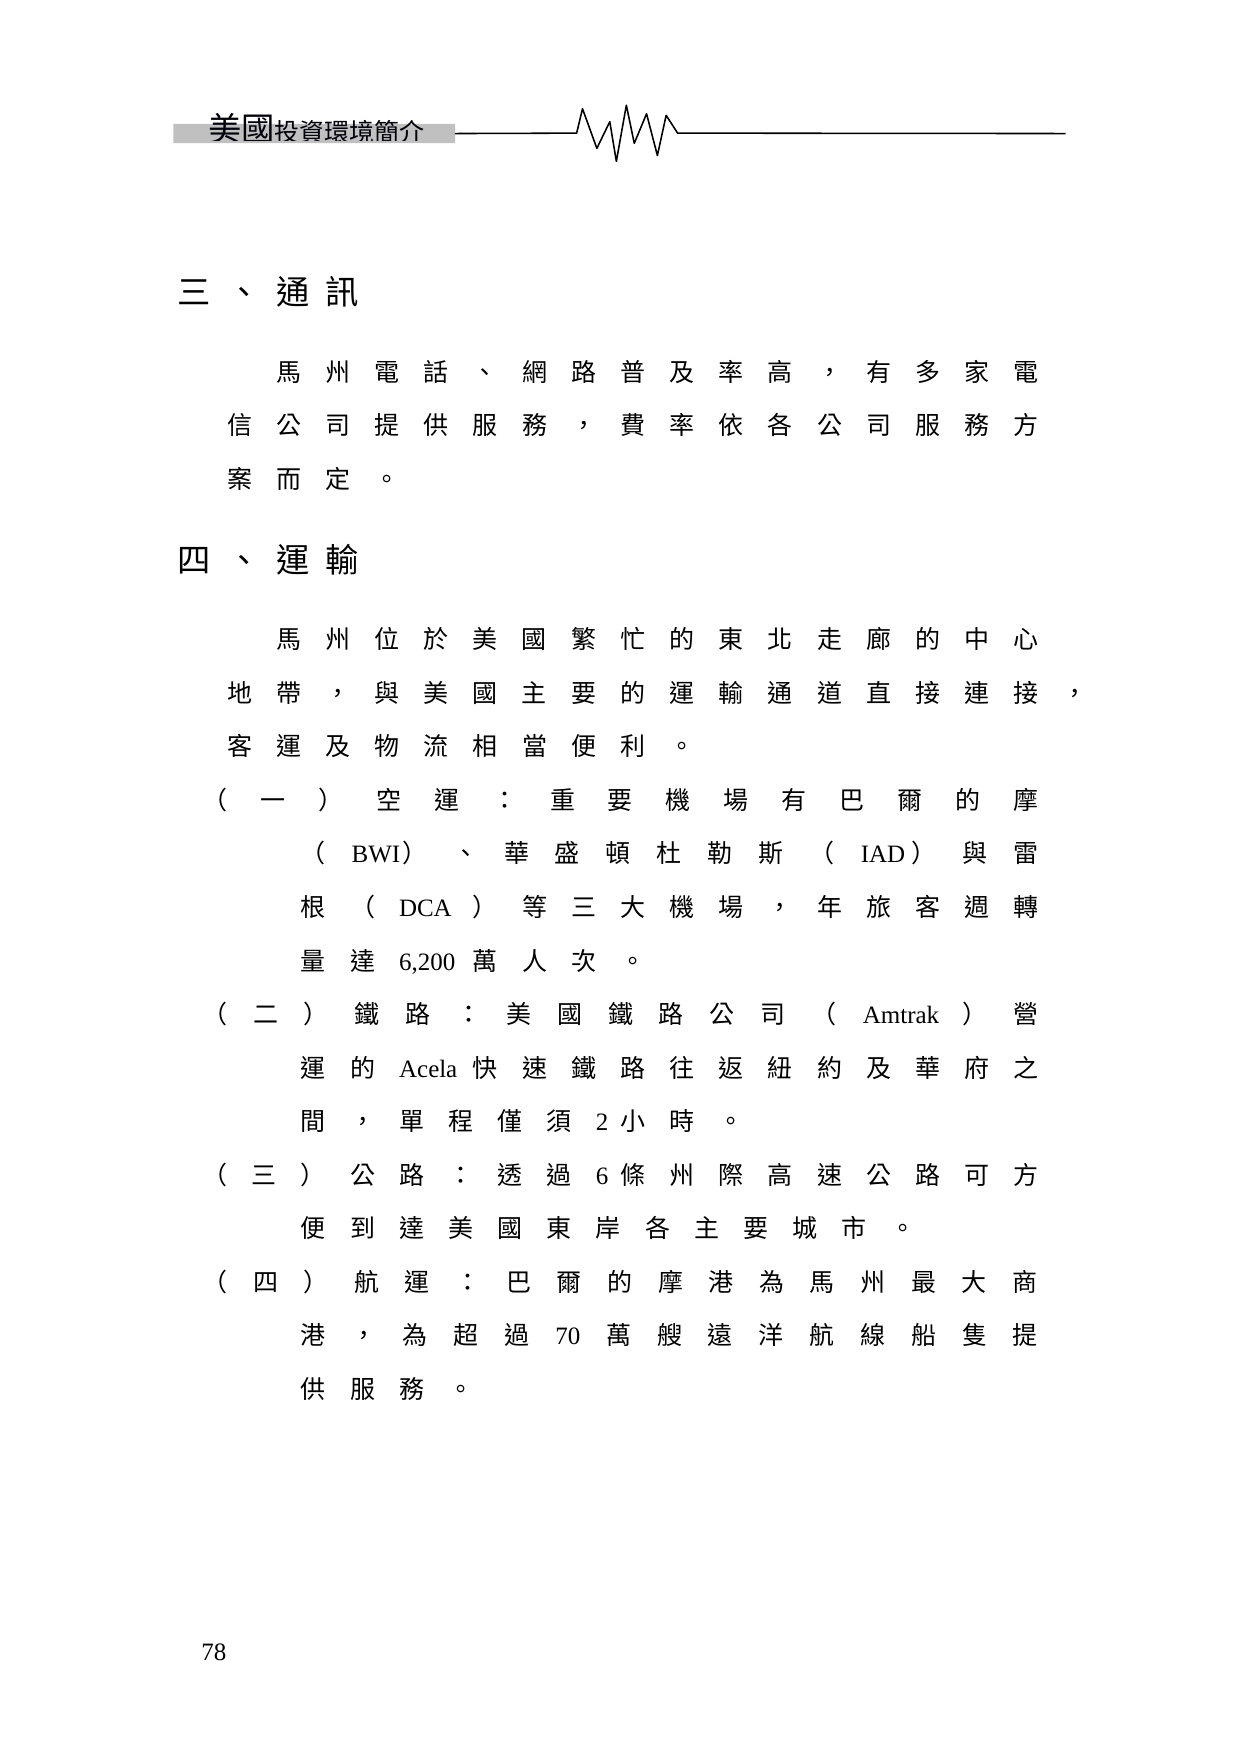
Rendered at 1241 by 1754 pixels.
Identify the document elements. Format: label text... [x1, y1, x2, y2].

text （一）空運：重要機場有巴爾的摩（BWI）、華盛頓杜勒斯（IAD）與雷根（DCA）等三大機場，年旅客週轉量達6,200萬人次。 [202, 772, 1063, 986]
text 馬州位於美國繁忙的東北走廊的中心地帶，與美國主要的運輸通道直接連接，客運及物流相當便利。 [219, 611, 1063, 772]
text （三）公路：透過6條州際高速公路可方便到達美國東岸各主要城市。 [202, 1146, 1063, 1253]
text 三、通訊 [178, 263, 1063, 317]
text 四、運輸 [178, 531, 1063, 584]
text （二）鐵路：美國鐵路公司（Amtrak）營運的Acela快速鐵路往返紐約及華府之間，單程僅須2小時。 [202, 986, 1063, 1146]
text （四）航運：巴爾的摩港為馬州最大商港，為超過70萬艘遠洋航線船隻提供服務。 [202, 1253, 1063, 1414]
text 馬州電話、網路普及率高，有多家電信公司提供服務，費率依各公司服務方案而定。 [219, 343, 1063, 504]
